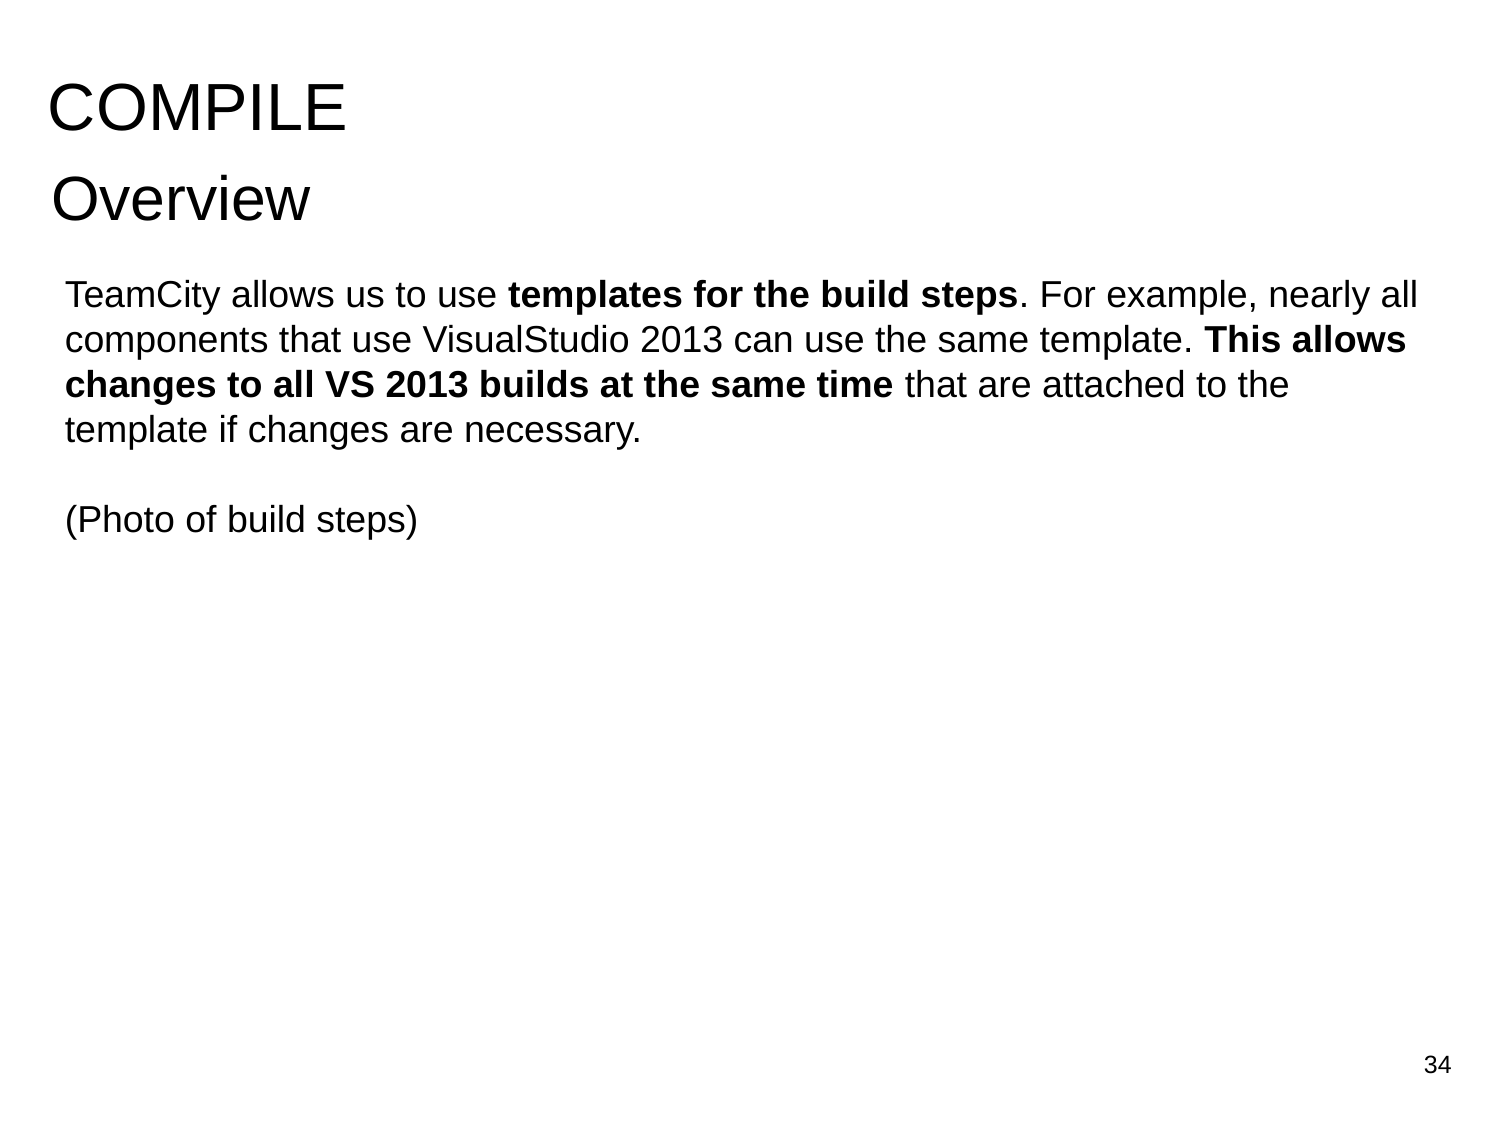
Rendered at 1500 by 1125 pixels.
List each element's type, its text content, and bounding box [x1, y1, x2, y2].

slide_number [1325, 1047, 1452, 1080]
list Overview [48, 150, 1452, 241]
text_box TeamCity allows us to use templates for the build steps. For example, nearly all components that use VisualStudio 2013 can use the same template. This allows changes to all VS 2013 builds at the same time that are attached to the template if changes are necessary. (Photo of build steps) [50, 262, 1450, 548]
title Compile [48, 57, 1452, 150]
